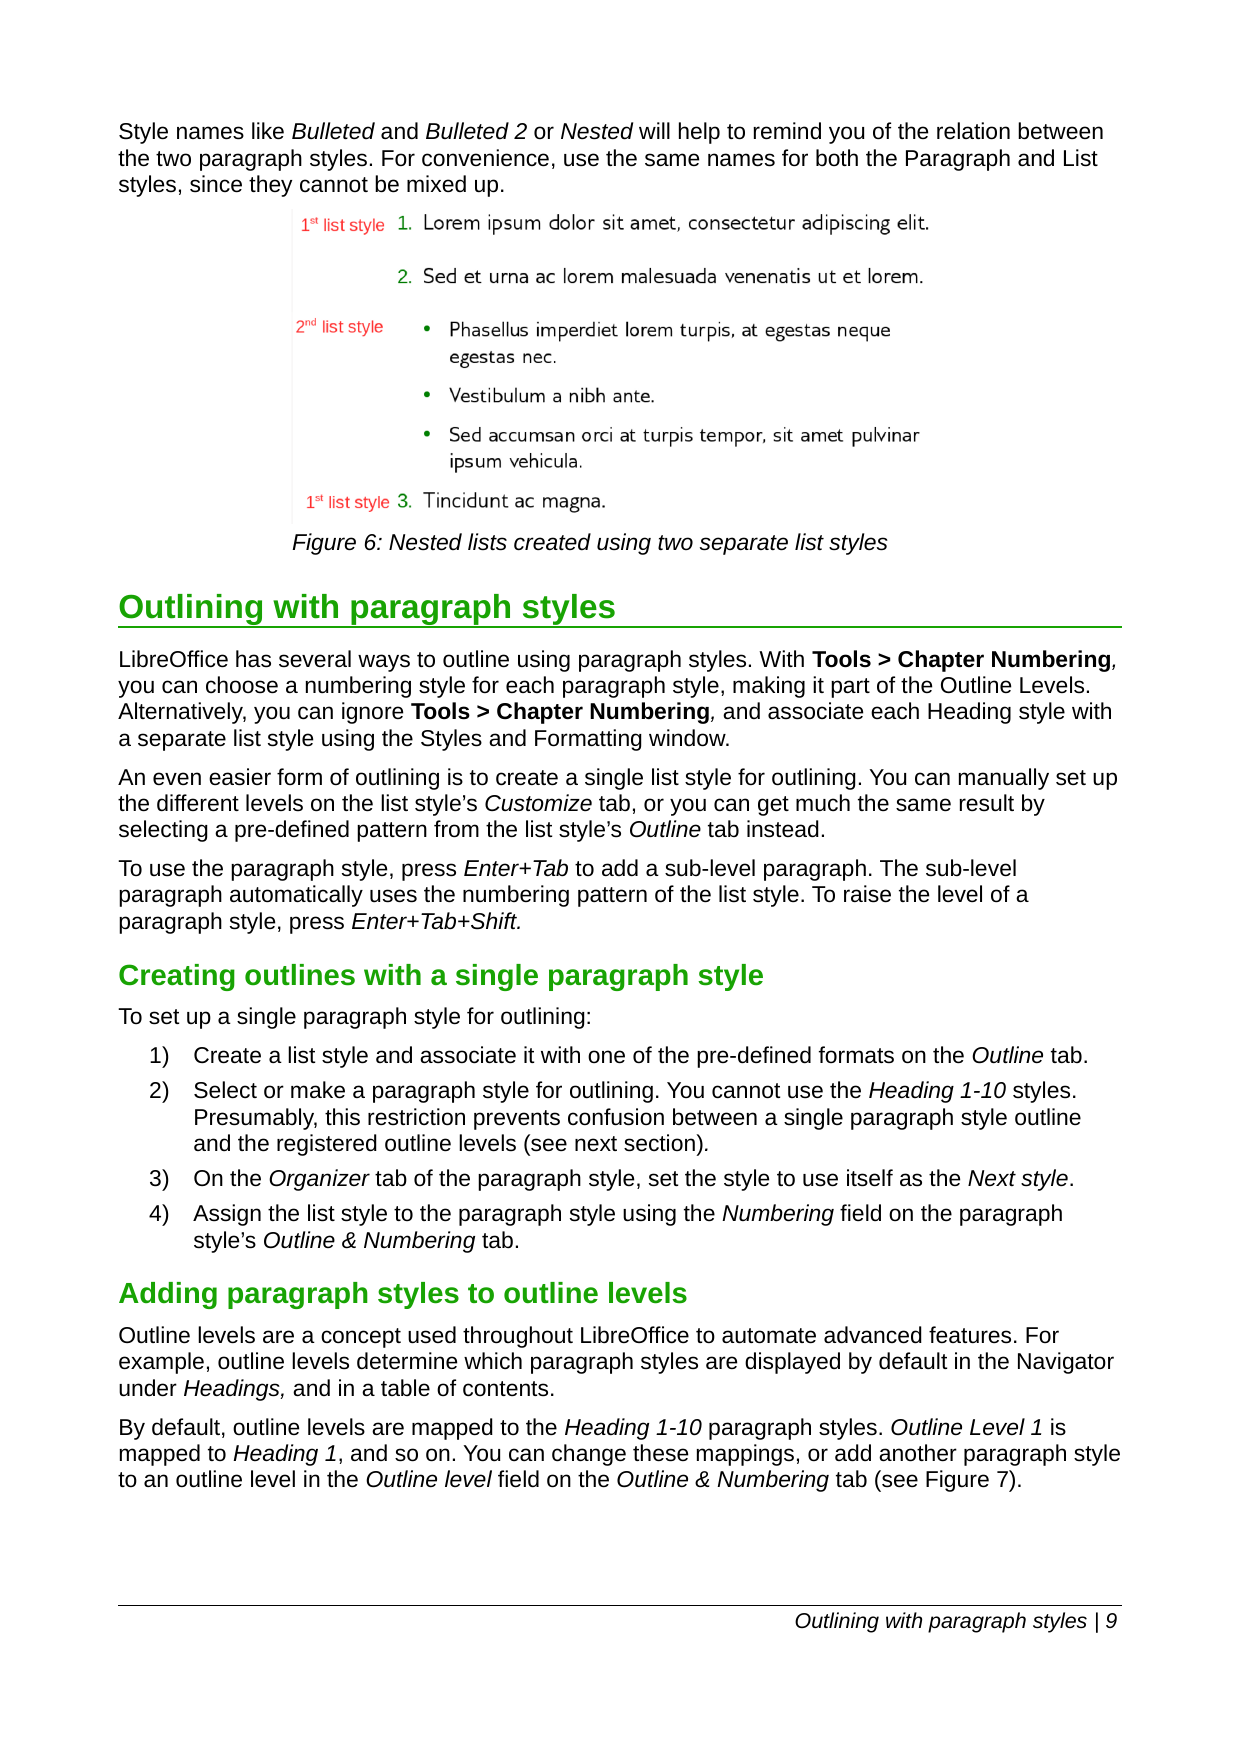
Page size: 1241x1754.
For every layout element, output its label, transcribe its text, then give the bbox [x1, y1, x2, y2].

list Create a list style and associate it with one of the pre-defined formats on the Outline tab. [169, 1042, 1122, 1068]
picture [291, 209, 949, 524]
list On the Organizer tab of the paragraph style, set the style to use itself as the Next style. [169, 1165, 1122, 1191]
text Style names like Bulleted and Bulleted 2 or Nested will help to remind you of the relation between the two paragraph styles. For convenience, use the same names for both the Paragraph and List styles, since they cannot be mixed up. [118, 118, 1122, 197]
text LibreOffice has several ways to outline using paragraph styles. With Tools > Chapter Numbering, you can choose a numbering style for each paragraph style, making it part of the Outline Levels. Alternatively, you can ignore Tools > Chapter Numbering, and associate each Heading style with a separate list style using the Styles and Formatting window. [118, 646, 1122, 751]
list Assign the list style to the paragraph style using the Numbering field on the paragraph style’s Outline & Numbering tab. [169, 1200, 1122, 1253]
text Figure 6: Nested lists created using two separate list styles [292, 528, 948, 555]
subtitle Adding paragraph styles to outline levels [118, 1277, 1122, 1310]
list To set up a single paragraph style for outlining: [118, 1003, 1122, 1029]
text To use the paragraph style, press Enter+Tab to add a sub-level paragraph. The sub-level paragraph automatically uses the numbering pattern of the list style. To raise the level of a paragraph style, press Enter+Tab+Shift. [118, 855, 1122, 934]
text By default, outline levels are mapped to the Heading 1-10 paragraph styles. Outline Level 1 is mapped to Heading 1, and so on. You can change these mappings, or add another paragraph style to an outline level in the Outline level field on the Outline & Numbering tab (see Figure 7). [118, 1413, 1122, 1492]
subtitle Creating outlines with a single paragraph style [118, 958, 1122, 991]
list Select or make a paragraph style for outlining. You cannot use the Heading 1-10 styles. Presumably, this restriction prevents confusion between a single paragraph style outline and the registered outline levels (see next section). [169, 1077, 1122, 1156]
text Outline levels are a concept used throughout LibreOffice to automate advanced features. For example, outline levels determine which paragraph styles are displayed by default in the Navigator under Headings, and in a table of contents. [118, 1322, 1122, 1401]
subtitle Outlining with paragraph styles [118, 587, 1122, 626]
text An even easier form of outlining is to create a single list style for outlining. You can manually set up the different levels on the list style’s Customize tab, or you can get much the same result by selecting a pre-defined pattern from the list style’s Outline tab instead. [118, 763, 1122, 842]
